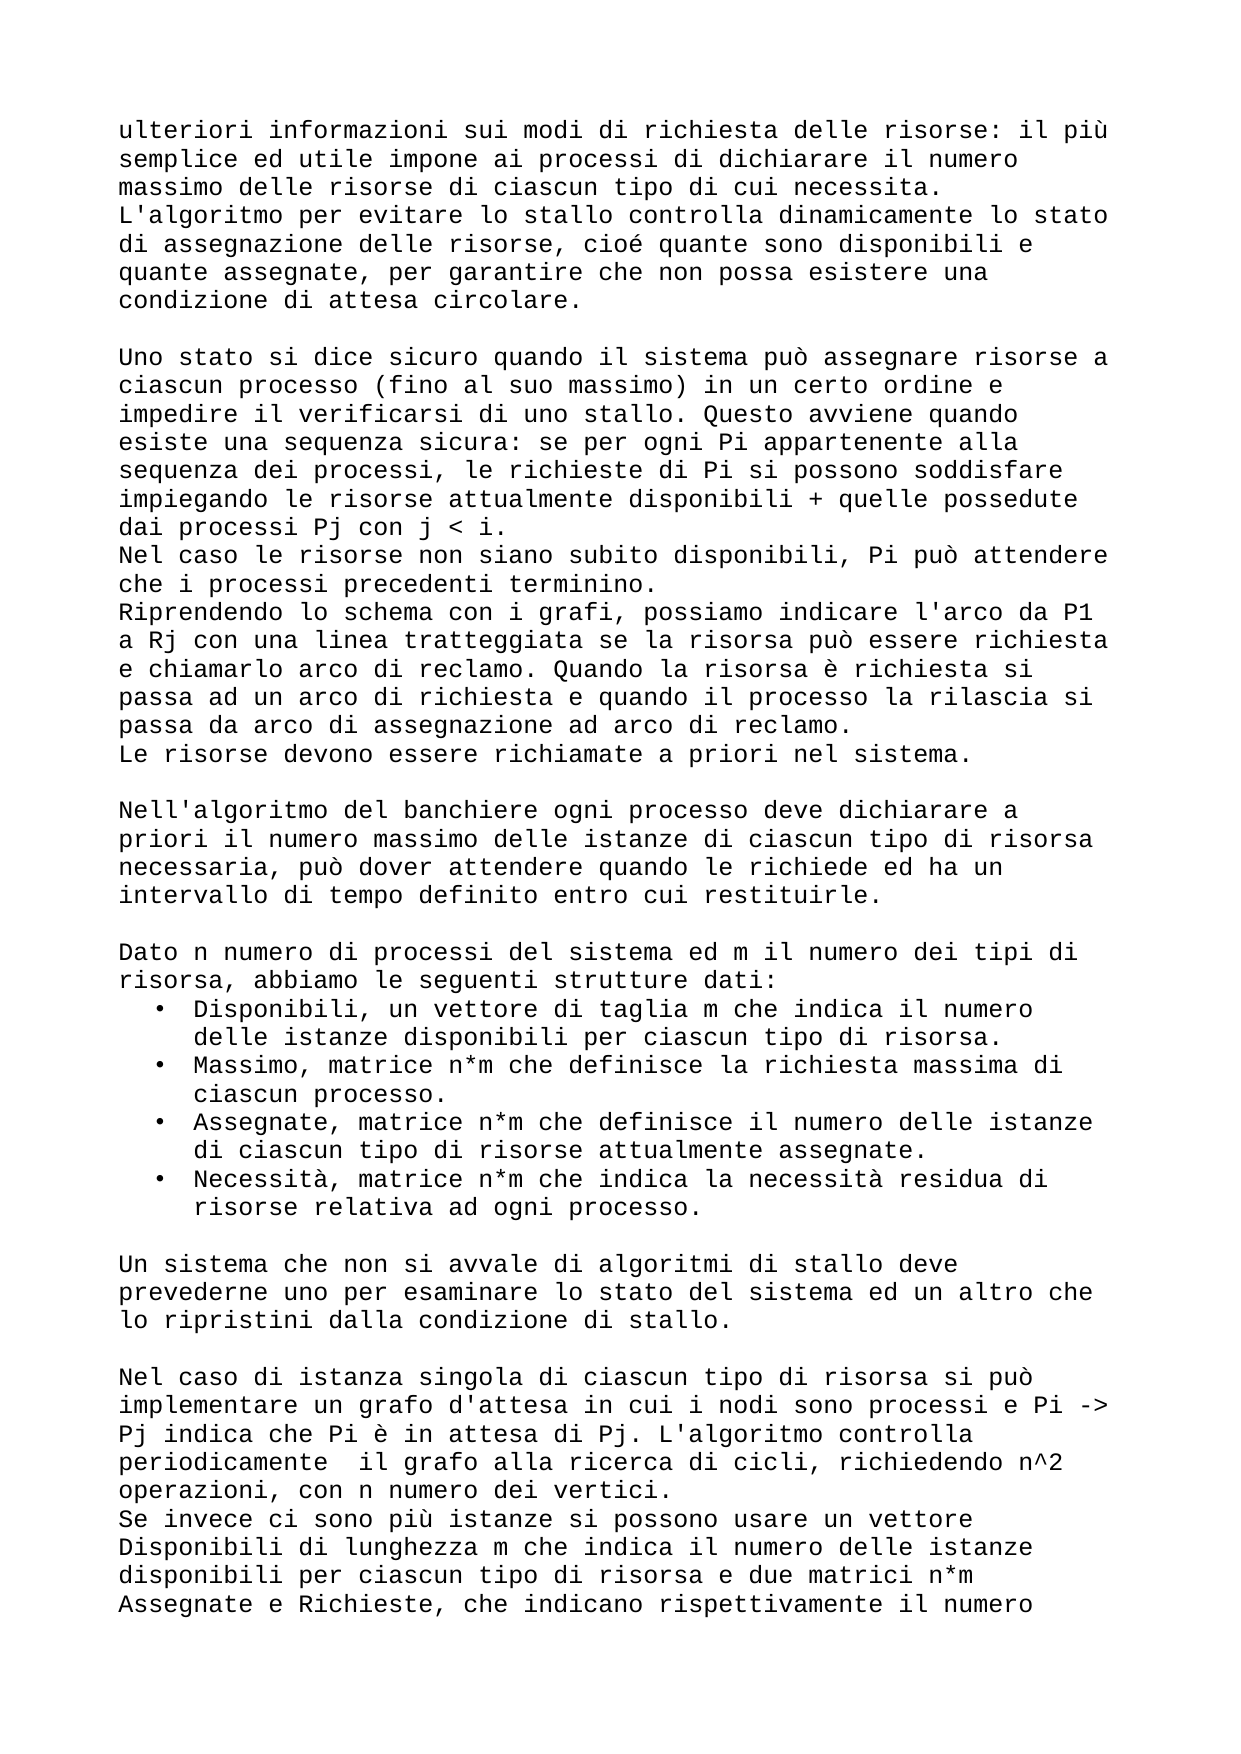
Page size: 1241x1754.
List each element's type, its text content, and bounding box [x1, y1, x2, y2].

list Massimo, matrice n*m che definisce la richiesta massima di ciascun processo. [156, 1053, 1122, 1110]
text Nell'algoritmo del banchiere ogni processo deve dichiarare a priori il numero massimo delle istanze di ciascun tipo di risorsa necessaria, può dover attendere quando le richiede ed ha un intervallo di tempo definito entro cui restituirle. [118, 798, 1122, 911]
text Dato n numero di processi del sistema ed m il numero dei tipi di risorsa, abbiamo le seguenti strutture dati: [118, 940, 1122, 996]
text Le risorse devono essere richiamate a priori nel sistema. [118, 741, 1122, 770]
text Riprendendo lo schema con i grafi, possiamo indicare l'arco da P1 a Rj con una linea tratteggiata se la risorsa può essere richiesta e chiamarlo arco di reclamo. Quando la risorsa è richiesta si passa ad un arco di richiesta e quando il processo la rilascia si passa da arco di assegnazione ad arco di reclamo. [118, 600, 1122, 741]
text ulteriori informazioni sui modi di richiesta delle risorse: il più semplice ed utile impone ai processi di dichiarare il numero massimo delle risorse di ciascun tipo di cui necessita. L'algoritmo per evitare lo stallo controlla dinamicamente lo stato di assegnazione delle risorse, cioé quante sono disponibili e quante assegnate, per garantire che non possa esistere una condizione di attesa circolare. [118, 118, 1122, 316]
list Assegnate, matrice n*m che definisce il numero delle istanze di ciascun tipo di risorse attualmente assegnate. [156, 1110, 1122, 1166]
text Nel caso di istanza singola di ciascun tipo di risorsa si può implementare un grafo d'attesa in cui i nodi sono processi e Pi -> Pj indica che Pi è in attesa di Pj. L'algoritmo controlla periodicamente il grafo alla ricerca di cicli, richiedendo n^2 operazioni, con n numero dei vertici. [118, 1365, 1122, 1506]
list Necessità, matrice n*m che indica la necessità residua di risorse relativa ad ogni processo. [156, 1166, 1122, 1223]
text Se invece ci sono più istanze si possono usare un vettore Disponibili di lunghezza m che indica il numero delle istanze disponibili per ciascun tipo di risorsa e due matrici n*m Assegnate e Richieste, che indicano rispettivamente il numero [118, 1506, 1122, 1620]
text Nel caso le risorse non siano subito disponibili, Pi può attendere che i processi precedenti terminino. [118, 543, 1122, 600]
text Uno stato si dice sicuro quando il sistema può assegnare risorse a ciascun processo (fino al suo massimo) in un certo ordine e impedire il verificarsi di uno stallo. Questo avviene quando esiste una sequenza sicura: se per ogni Pi appartenente alla sequenza dei processi, le richieste di Pi si possono soddisfare impiegando le risorse attualmente disponibili + quelle possedute dai processi Pj con j < i. [118, 345, 1122, 543]
list Disponibili, un vettore di taglia m che indica il numero delle istanze disponibili per ciascun tipo di risorsa. [156, 996, 1122, 1053]
text Un sistema che non si avvale di algoritmi di stallo deve prevederne uno per esaminare lo stato del sistema ed un altro che lo ripristini dalla condizione di stallo. [118, 1251, 1122, 1336]
